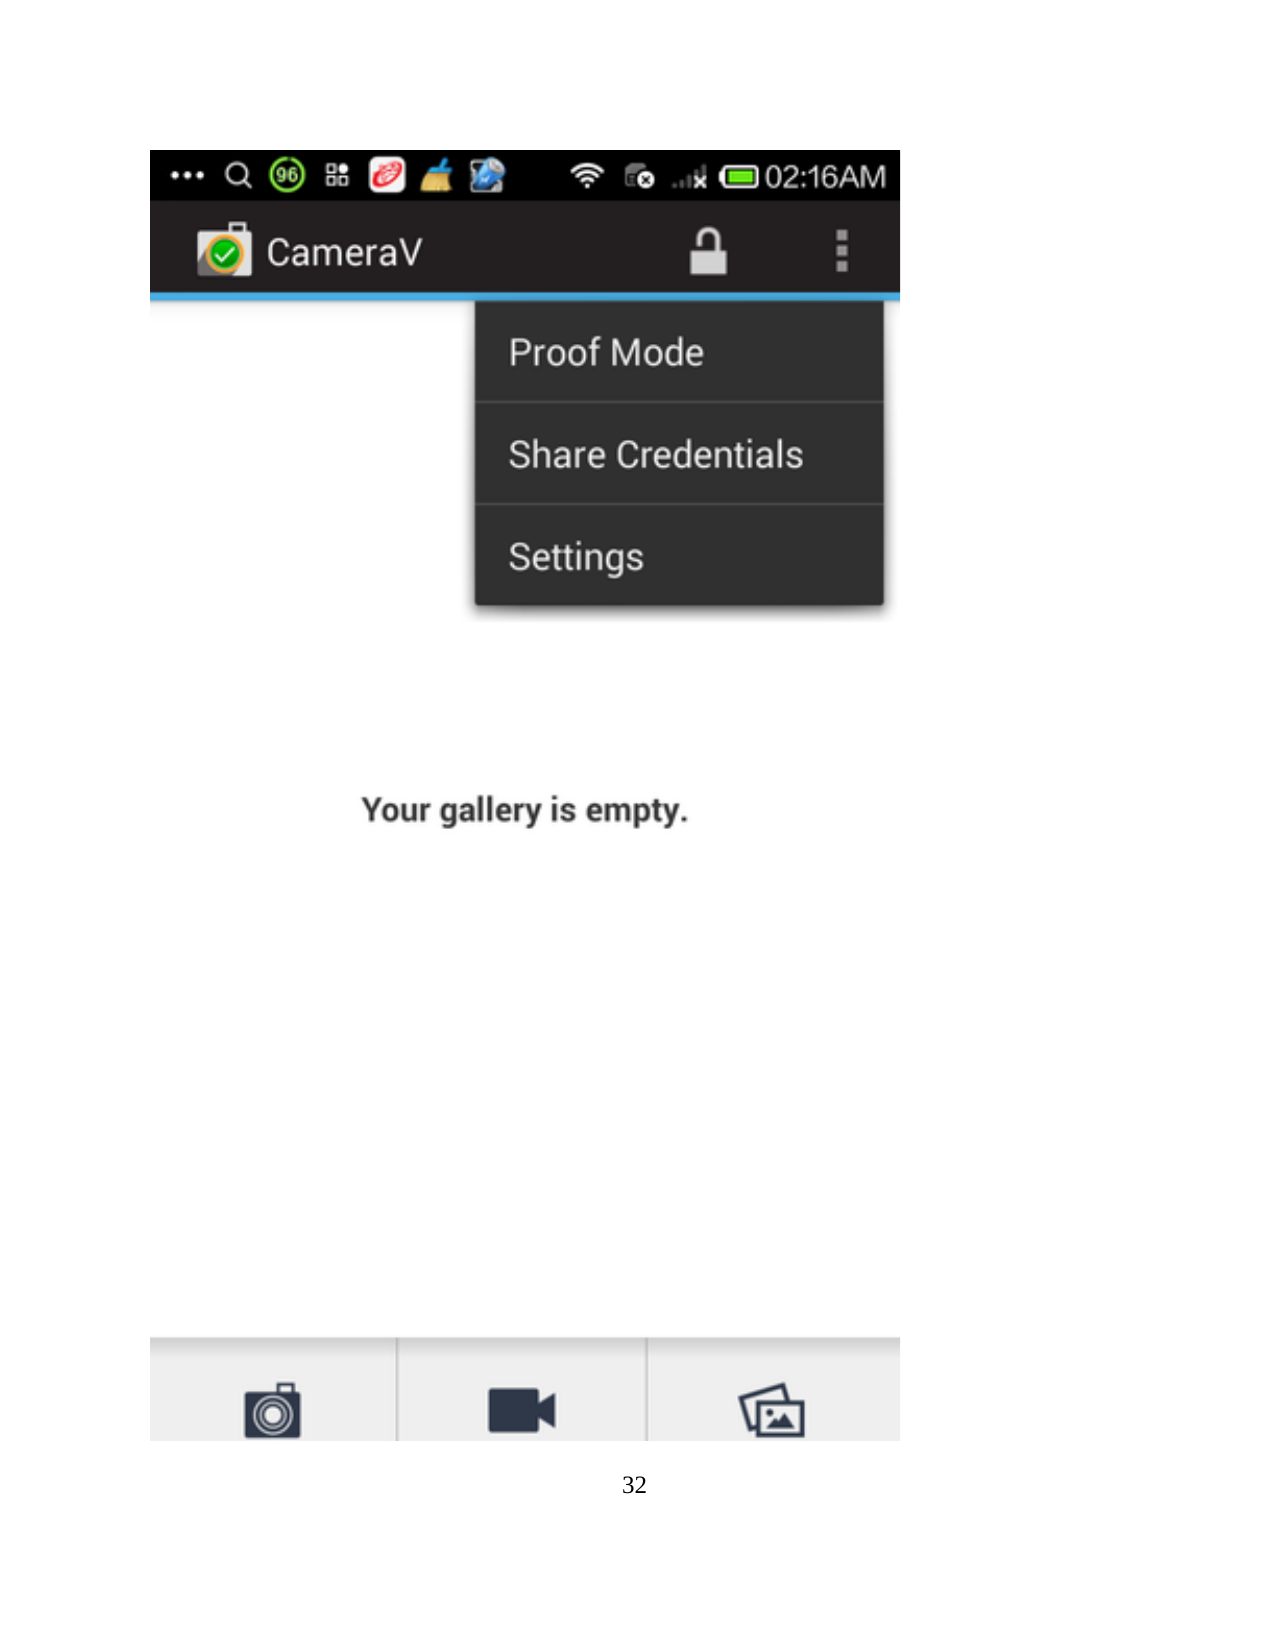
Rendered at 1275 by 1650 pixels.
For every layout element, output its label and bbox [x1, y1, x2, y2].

picture [150, 150, 901, 1441]
